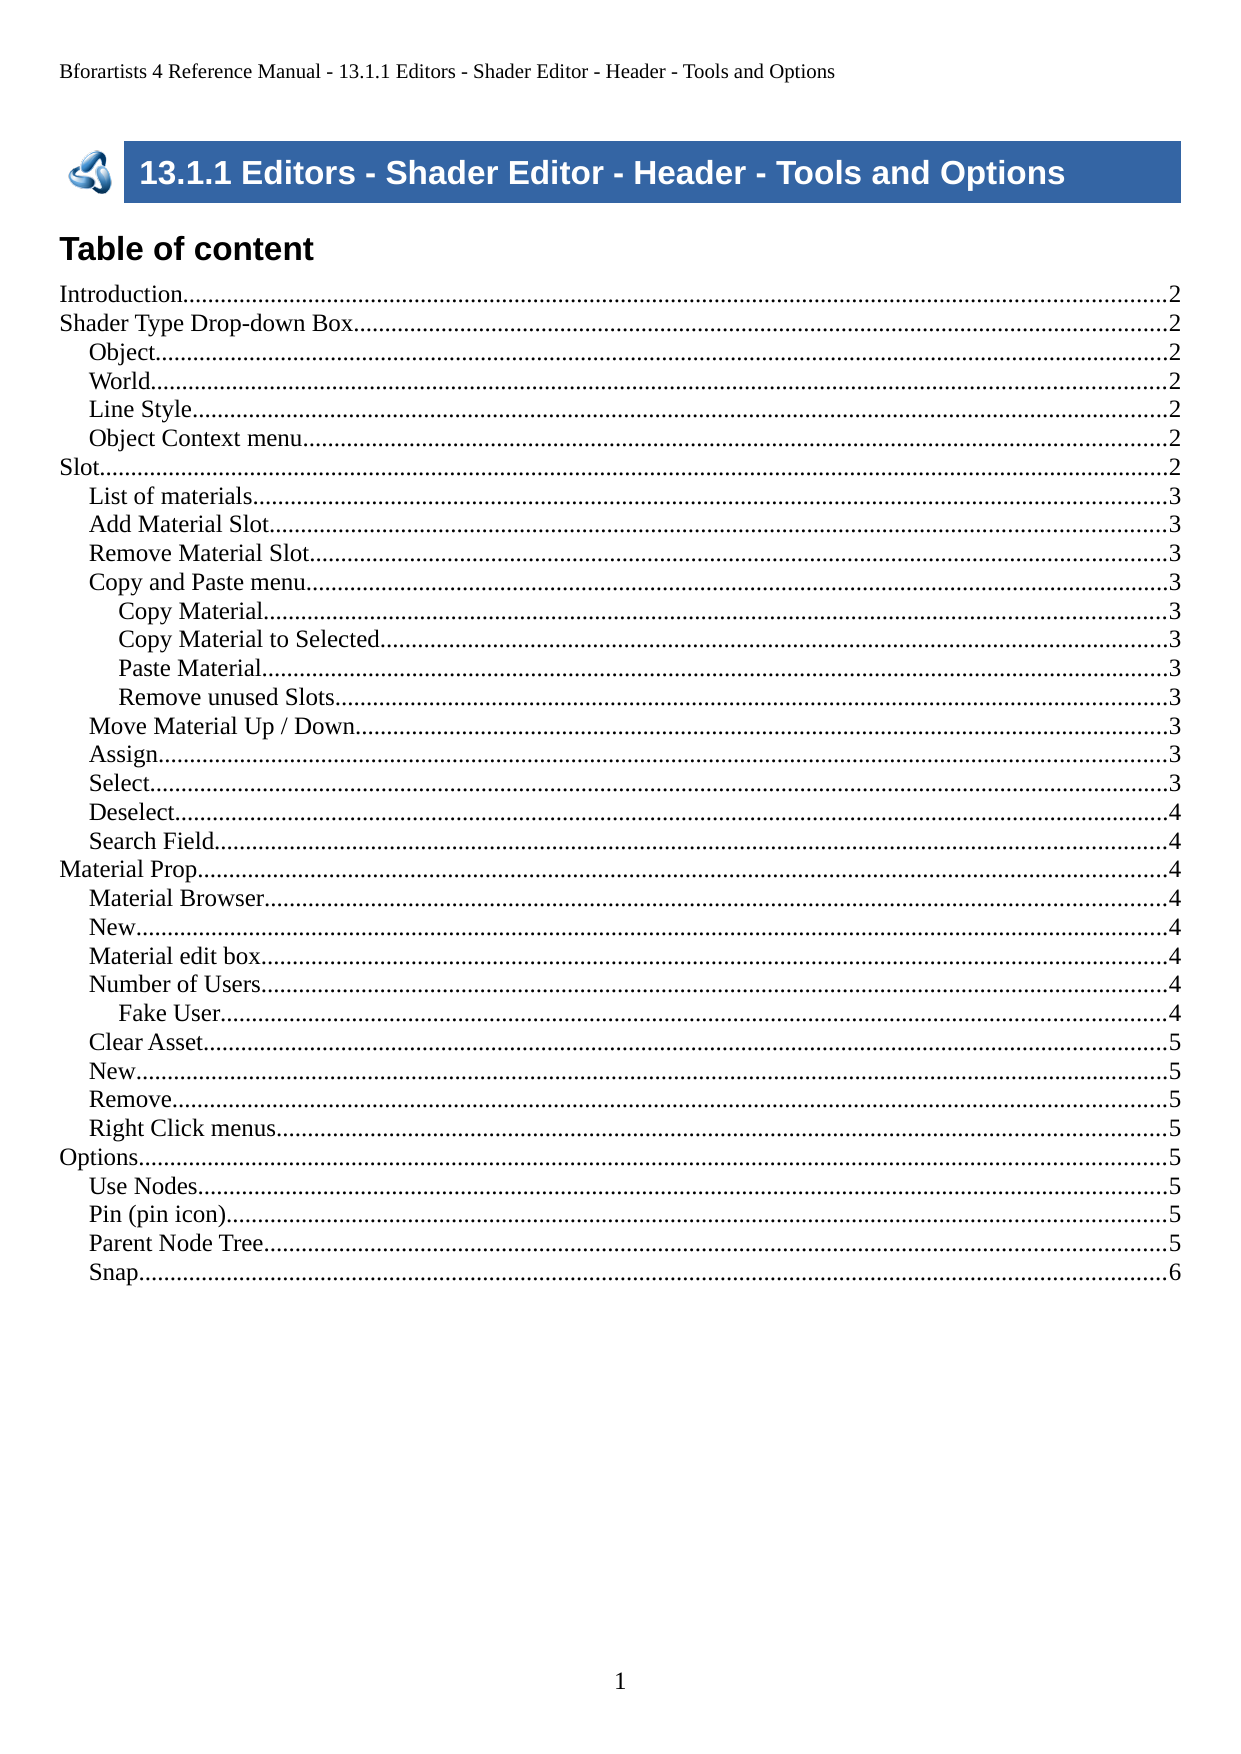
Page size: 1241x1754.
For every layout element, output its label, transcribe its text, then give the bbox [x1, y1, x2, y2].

text Remove 5 [88, 1084, 1181, 1113]
text Select 3 [88, 768, 1181, 797]
text Object 2 [88, 337, 1181, 366]
text Line Style 2 [88, 394, 1181, 423]
text Add Material Slot 3 [88, 509, 1181, 538]
text Deselect 4 [88, 797, 1181, 826]
text Material Browser 4 [88, 883, 1181, 912]
table_header [59, 141, 124, 203]
picture [65, 147, 114, 197]
text Shader Type Drop-down Box 2 [59, 308, 1181, 337]
text New 4 [88, 912, 1181, 941]
text List of materials 3 [88, 481, 1181, 509]
text Remove unused Slots 3 [118, 682, 1181, 711]
text Slot 2 [59, 452, 1181, 481]
text Assign 3 [88, 739, 1181, 768]
text Material Prop 4 [59, 854, 1181, 883]
text Clear Asset 5 [88, 1027, 1181, 1056]
text Object Context menu 2 [88, 423, 1181, 452]
text Paste Material 3 [118, 653, 1181, 682]
text Material edit box 4 [88, 941, 1181, 969]
table_header 13.1.1 Editors - Shader Editor - Header - Tools and Options [124, 141, 1181, 203]
text Introduction 2 [59, 279, 1181, 308]
text Pin (pin icon) 5 [88, 1199, 1181, 1228]
text Right Click menus 5 [88, 1113, 1181, 1142]
text Parent Node Tree 5 [88, 1228, 1181, 1257]
text World 2 [88, 366, 1181, 394]
text Number of Users 4 [88, 969, 1181, 998]
text Copy and Paste menu 3 [88, 567, 1181, 596]
text Search Field 4 [88, 826, 1181, 854]
text Snap 6 [88, 1257, 1181, 1286]
subtitle Table of content [59, 228, 1181, 267]
text New 5 [88, 1056, 1181, 1084]
text Move Material Up / Down 3 [88, 711, 1181, 739]
text Copy Material 3 [118, 596, 1181, 624]
text Use Nodes 5 [88, 1171, 1181, 1199]
text Copy Material to Selected 3 [118, 624, 1181, 653]
text Options 5 [59, 1142, 1181, 1171]
text Fake User 4 [118, 998, 1181, 1027]
text Remove Material Slot 3 [88, 538, 1181, 567]
